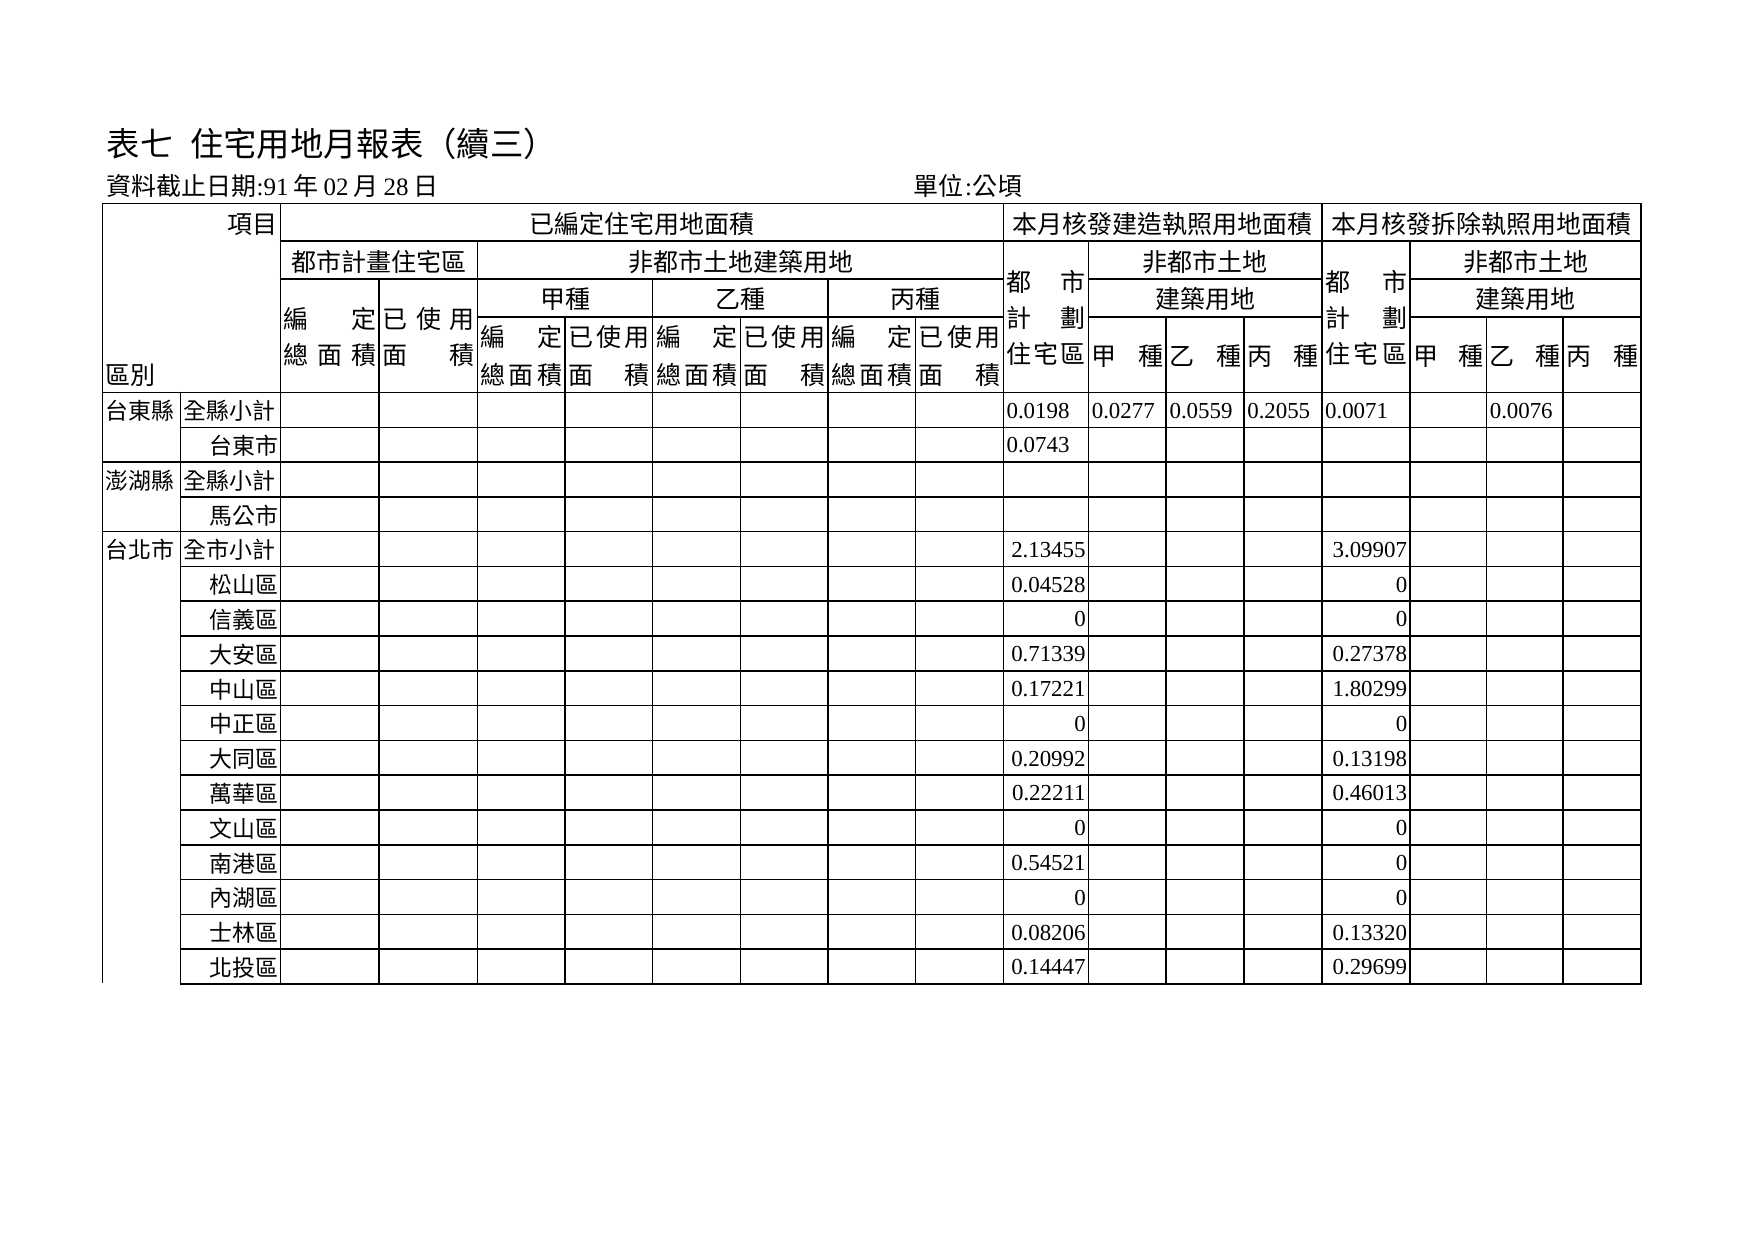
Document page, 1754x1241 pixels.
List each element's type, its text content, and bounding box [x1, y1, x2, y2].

table_cell [1245, 950, 1321, 983]
table_cell 松山區 [181, 567, 280, 600]
table_cell [566, 637, 652, 670]
table_cell [1487, 532, 1562, 566]
table_header 本月核發建造執照用地面積 [1004, 204, 1321, 240]
table_cell [566, 950, 652, 983]
table_cell [741, 567, 827, 600]
table_cell [653, 915, 740, 948]
table_cell 非都市土地 [1089, 242, 1321, 278]
table_cell [829, 811, 915, 844]
table_cell 0 [1323, 602, 1409, 635]
table_cell [653, 567, 740, 600]
table_cell 0.0071 [1323, 393, 1409, 426]
table_cell 編定 [829, 318, 915, 354]
table_cell [380, 950, 477, 983]
table_cell [1564, 463, 1640, 496]
table_cell [1167, 428, 1243, 461]
table_cell [1245, 776, 1321, 809]
table_cell [281, 741, 378, 774]
table_cell [1089, 706, 1165, 739]
table_cell [1487, 602, 1562, 635]
table_cell [380, 498, 477, 531]
table_cell 面積 [916, 354, 1003, 392]
table_cell [478, 637, 564, 670]
table_cell 0.0743 [1004, 428, 1088, 461]
table_cell 3.09907 [1323, 532, 1409, 566]
table_cell [566, 532, 652, 566]
table_cell [1411, 706, 1486, 739]
table_cell 0.46013 [1323, 776, 1409, 809]
table_cell 建築用地 [1089, 280, 1321, 316]
table_cell [1487, 741, 1562, 774]
table_cell 信義區 [181, 602, 280, 635]
table_cell [653, 880, 740, 913]
table_cell [1564, 393, 1640, 426]
table_cell [653, 950, 740, 983]
table_cell [281, 393, 378, 426]
table_cell [1167, 706, 1243, 739]
table_cell [1487, 880, 1562, 913]
table_cell [196, 240, 280, 278]
table_cell [1411, 602, 1486, 635]
table_cell 乙種 [1167, 318, 1243, 392]
table_cell [741, 463, 827, 496]
table_cell [380, 672, 477, 705]
table_cell [566, 915, 652, 948]
table_cell [566, 741, 652, 774]
table_cell [478, 846, 564, 879]
table_header 已編定住宅用地面積 [281, 204, 1003, 240]
table_cell 澎湖縣 [103, 463, 180, 531]
table_cell 區別 [103, 354, 196, 392]
table_cell [1411, 428, 1486, 461]
table_cell 內湖區 [181, 880, 280, 913]
table_cell 0 [1004, 880, 1088, 913]
table_cell 0 [1323, 811, 1409, 844]
table_cell [1487, 637, 1562, 670]
table_cell [916, 672, 1003, 705]
table_cell [281, 880, 378, 913]
table_cell [1245, 532, 1321, 566]
table_cell [103, 316, 196, 354]
table_cell [1167, 463, 1243, 496]
table_cell [281, 776, 378, 809]
table_cell [103, 278, 196, 316]
table_cell [1089, 463, 1165, 496]
table_cell [1089, 567, 1165, 600]
table_cell [1487, 776, 1562, 809]
table_cell [478, 915, 564, 948]
table_cell [1487, 706, 1562, 739]
table_header 項目 [196, 204, 280, 240]
table_cell [653, 811, 740, 844]
table_cell [1089, 915, 1165, 948]
table_cell [478, 498, 564, 531]
table_cell 總面積 [653, 354, 740, 392]
table_header [103, 204, 196, 240]
table_cell [1245, 428, 1321, 461]
table_cell 編定 總面積 [281, 280, 378, 392]
table_cell 非都市土地建築用地 [478, 242, 1003, 278]
table_cell 丙種 [829, 280, 1003, 316]
table_cell [1564, 950, 1640, 983]
table_cell 丙種 [1245, 318, 1321, 392]
table_cell [1487, 811, 1562, 844]
table_cell [1487, 567, 1562, 600]
table_cell [1167, 776, 1243, 809]
table_cell [281, 846, 378, 879]
table_cell [1167, 846, 1243, 879]
table_cell [1564, 776, 1640, 809]
table_cell [1564, 672, 1640, 705]
table_cell [1564, 915, 1640, 948]
table_cell [1323, 428, 1409, 461]
table_cell [1564, 567, 1640, 600]
table_cell [829, 672, 915, 705]
table_cell [1245, 602, 1321, 635]
table_cell [916, 602, 1003, 635]
table_cell [281, 498, 378, 531]
table_cell 乙種 [653, 280, 827, 316]
table_cell 馬公市 [181, 498, 280, 531]
table_cell [1245, 880, 1321, 913]
table_cell [1564, 637, 1640, 670]
table_cell 0.0076 [1487, 393, 1562, 426]
table_cell [1245, 706, 1321, 739]
table_cell [653, 672, 740, 705]
table_cell 全市小計 [181, 532, 280, 566]
table_cell [1167, 811, 1243, 844]
table_cell [916, 950, 1003, 983]
table_cell 中正區 [181, 706, 280, 739]
table_cell [829, 776, 915, 809]
table_cell [1089, 498, 1165, 531]
table_cell 非都市土地 [1411, 242, 1640, 278]
table_cell [281, 602, 378, 635]
table_cell [1411, 393, 1486, 426]
table_cell [916, 880, 1003, 913]
table_cell [1411, 811, 1486, 844]
table_cell 甲種 [1089, 318, 1165, 392]
table_cell [1411, 672, 1486, 705]
table_cell [741, 741, 827, 774]
table_cell [653, 602, 740, 635]
table_cell [1167, 880, 1243, 913]
table_cell 面積 [741, 354, 827, 392]
table_cell [1245, 498, 1321, 531]
table_cell [281, 706, 378, 739]
table_cell 文山區 [181, 811, 280, 844]
table_cell 面積 [566, 354, 652, 392]
table_cell [1411, 463, 1486, 496]
table_cell [653, 532, 740, 566]
table_cell 都市 計劃 住宅區 [1004, 242, 1088, 392]
table_cell [1564, 880, 1640, 913]
table_cell [1411, 498, 1486, 531]
table_cell [1245, 915, 1321, 948]
table_cell [1167, 950, 1243, 983]
table_cell [281, 672, 378, 705]
table_cell [566, 706, 652, 739]
table_cell [1167, 741, 1243, 774]
table_cell 0.71339 [1004, 637, 1088, 670]
table_cell [741, 706, 827, 739]
table_cell [380, 741, 477, 774]
table_cell 甲種 [478, 280, 652, 316]
table_cell [741, 532, 827, 566]
table_cell 編定 [478, 318, 564, 354]
table_cell [741, 811, 827, 844]
table_cell 0.17221 [1004, 672, 1088, 705]
table_cell 都市 計劃 住宅區 [1323, 242, 1409, 392]
table_cell 萬華區 [181, 776, 280, 809]
table_cell [478, 811, 564, 844]
table_cell [478, 428, 564, 461]
table_cell 南港區 [181, 846, 280, 879]
table_cell [741, 602, 827, 635]
table_cell [566, 498, 652, 531]
table_cell [916, 776, 1003, 809]
table_cell 都市計畫住宅區 [281, 242, 477, 278]
table_cell [741, 776, 827, 809]
table_cell 0.13198 [1323, 741, 1409, 774]
table_cell [1411, 637, 1486, 670]
table_cell [281, 915, 378, 948]
table_cell 0.22211 [1004, 776, 1088, 809]
table_cell [829, 602, 915, 635]
table_cell [380, 463, 477, 496]
table_cell [916, 741, 1003, 774]
table_cell [1089, 776, 1165, 809]
table_cell [281, 532, 378, 566]
table_cell [196, 354, 280, 392]
table_cell [478, 532, 564, 566]
table_cell 台北市 [103, 532, 180, 983]
table_cell [1564, 706, 1640, 739]
table_cell [829, 915, 915, 948]
table_cell 0.13320 [1323, 915, 1409, 948]
table_cell [1167, 672, 1243, 705]
table_cell [653, 463, 740, 496]
table_cell [281, 637, 378, 670]
table_cell 0.14447 [1004, 950, 1088, 983]
table_cell [1167, 498, 1243, 531]
table_cell [478, 393, 564, 426]
table_cell [478, 602, 564, 635]
table_cell [829, 463, 915, 496]
table_cell [1411, 741, 1486, 774]
table_cell [916, 393, 1003, 426]
table_cell [1487, 498, 1562, 531]
table_cell 全縣小計 [181, 393, 280, 426]
table_cell [566, 602, 652, 635]
table_cell 士林區 [181, 915, 280, 948]
table_cell [1167, 602, 1243, 635]
table_cell [478, 880, 564, 913]
table_cell [478, 706, 564, 739]
table_cell [829, 846, 915, 879]
table_cell 2.13455 [1004, 532, 1088, 566]
table_cell [1411, 950, 1486, 983]
table_cell [1487, 950, 1562, 983]
table_cell [478, 567, 564, 600]
table_cell [1004, 498, 1088, 531]
table_cell [1564, 602, 1640, 635]
table_cell 0.08206 [1004, 915, 1088, 948]
table_cell 0.0198 [1004, 393, 1088, 426]
table_cell [1089, 602, 1165, 635]
table_cell [916, 846, 1003, 879]
table_cell [741, 637, 827, 670]
table_cell [653, 706, 740, 739]
table_cell [1089, 672, 1165, 705]
table_cell [380, 428, 477, 461]
table_cell [1167, 915, 1243, 948]
table_cell 0.2055 [1245, 393, 1321, 426]
table_cell [829, 637, 915, 670]
table_cell 0.27378 [1323, 637, 1409, 670]
table_cell [916, 915, 1003, 948]
table_cell [1089, 428, 1165, 461]
table_cell [281, 463, 378, 496]
table_cell [478, 741, 564, 774]
table_cell [653, 741, 740, 774]
table_cell [1245, 741, 1321, 774]
table_cell [566, 672, 652, 705]
table_cell [653, 428, 740, 461]
table_cell [916, 706, 1003, 739]
table_cell 0.0277 [1089, 393, 1165, 426]
table_cell 0 [1004, 811, 1088, 844]
table_cell [478, 672, 564, 705]
table_cell [380, 567, 477, 600]
table_cell [1245, 637, 1321, 670]
table_cell [380, 393, 477, 426]
table_cell [916, 637, 1003, 670]
table_cell [1411, 915, 1486, 948]
table_cell [653, 776, 740, 809]
table_cell 甲種 [1411, 318, 1486, 392]
table_cell [829, 498, 915, 531]
table_cell [380, 532, 477, 566]
table_cell [1564, 498, 1640, 531]
table_cell [1089, 741, 1165, 774]
table_cell 0.20992 [1004, 741, 1088, 774]
table_cell 0.0559 [1167, 393, 1243, 426]
table_cell 0 [1323, 706, 1409, 739]
table_header 本月核發拆除執照用地面積 [1323, 204, 1640, 240]
table_cell [478, 776, 564, 809]
table_cell 建築用地 [1411, 280, 1640, 316]
table_cell [566, 811, 652, 844]
table_cell [380, 846, 477, 879]
table_cell [1487, 846, 1562, 879]
table_cell [1245, 672, 1321, 705]
table_cell [1323, 463, 1409, 496]
table_cell [741, 428, 827, 461]
table_cell [829, 880, 915, 913]
table_cell [281, 567, 378, 600]
table_cell [1089, 637, 1165, 670]
table_cell 大安區 [181, 637, 280, 670]
table_cell [380, 637, 477, 670]
text 資料截止日期:91年02月28日 單位:公頃 [106, 166, 1648, 203]
table_cell [281, 811, 378, 844]
table_cell [829, 428, 915, 461]
table_cell [741, 915, 827, 948]
table_cell [566, 880, 652, 913]
table_cell 北投區 [181, 950, 280, 983]
table_cell [916, 532, 1003, 566]
table_cell [1167, 567, 1243, 600]
table_cell [916, 811, 1003, 844]
table_cell [103, 240, 196, 278]
table_cell [1564, 741, 1640, 774]
table_cell [1411, 532, 1486, 566]
text 表七 住宅用地月報表（續三） [106, 118, 1648, 166]
table_cell 已使用 [916, 318, 1003, 354]
table_cell [741, 393, 827, 426]
table_cell [829, 567, 915, 600]
table_cell [1167, 532, 1243, 566]
table_cell [916, 567, 1003, 600]
table_cell [829, 532, 915, 566]
table_cell [380, 706, 477, 739]
table_cell [741, 846, 827, 879]
table_cell 0 [1323, 567, 1409, 600]
table_cell [1564, 811, 1640, 844]
table_cell [1089, 811, 1165, 844]
table_cell [1564, 428, 1640, 461]
table_cell [829, 741, 915, 774]
table_cell [1089, 950, 1165, 983]
table_cell 0 [1323, 846, 1409, 879]
table_cell [566, 776, 652, 809]
table_cell [1487, 672, 1562, 705]
table_cell [1089, 532, 1165, 566]
table_cell 0 [1004, 602, 1088, 635]
table_cell [281, 950, 378, 983]
table_cell [916, 498, 1003, 531]
table_cell 中山區 [181, 672, 280, 705]
table_cell [829, 706, 915, 739]
table_cell [1564, 532, 1640, 566]
table_cell [653, 846, 740, 879]
table_cell [1245, 811, 1321, 844]
table_cell [829, 393, 915, 426]
table_cell [1167, 637, 1243, 670]
table_cell 台東縣 [103, 393, 180, 461]
table_cell [1411, 846, 1486, 879]
table_cell 1.80299 [1323, 672, 1409, 705]
table_cell [1089, 880, 1165, 913]
table_cell 全縣小計 [181, 463, 280, 496]
table_cell [1004, 463, 1088, 496]
table_cell [1564, 846, 1640, 879]
table_cell 大同區 [181, 741, 280, 774]
table_cell [653, 393, 740, 426]
table_cell [741, 672, 827, 705]
table_cell [380, 811, 477, 844]
table_cell [1487, 915, 1562, 948]
table_cell [653, 637, 740, 670]
table_cell [829, 950, 915, 983]
table_cell [1411, 776, 1486, 809]
table_cell 乙種 [1487, 318, 1562, 392]
table_cell [196, 278, 280, 316]
table_cell 總面積 [478, 354, 564, 392]
table_cell 台東市 [181, 428, 280, 461]
table_cell [1323, 498, 1409, 531]
table_cell [1089, 846, 1165, 879]
table_cell [566, 463, 652, 496]
table_cell [478, 463, 564, 496]
table_cell [1245, 567, 1321, 600]
table_cell [1411, 880, 1486, 913]
table_cell [653, 498, 740, 531]
table_cell [741, 880, 827, 913]
table_cell 丙種 [1564, 318, 1640, 392]
table_cell [380, 776, 477, 809]
table_cell [1487, 463, 1562, 496]
table_cell [1245, 846, 1321, 879]
table_cell [741, 950, 827, 983]
table_cell [1411, 567, 1486, 600]
table_cell 已使用 [741, 318, 827, 354]
table_cell [478, 950, 564, 983]
table_cell [566, 567, 652, 600]
table_cell [566, 393, 652, 426]
table_cell 0.04528 [1004, 567, 1088, 600]
table_cell [916, 428, 1003, 461]
table_cell 0.54521 [1004, 846, 1088, 879]
table_cell 已使用 面積 [380, 280, 477, 392]
table_cell [281, 428, 378, 461]
table_cell 編定 [653, 318, 740, 354]
table_cell 0 [1323, 880, 1409, 913]
table_cell [1245, 463, 1321, 496]
table_cell 總面積 [829, 354, 915, 392]
table_cell 0.29699 [1323, 950, 1409, 983]
table_cell [196, 316, 280, 354]
table_cell 已使用 [566, 318, 652, 354]
table_cell [380, 880, 477, 913]
table_cell [741, 498, 827, 531]
table_cell [380, 915, 477, 948]
table_cell [1487, 428, 1562, 461]
table_cell [916, 463, 1003, 496]
table_cell 0 [1004, 706, 1088, 739]
table_cell [566, 846, 652, 879]
table_cell [566, 428, 652, 461]
table_cell [380, 602, 477, 635]
